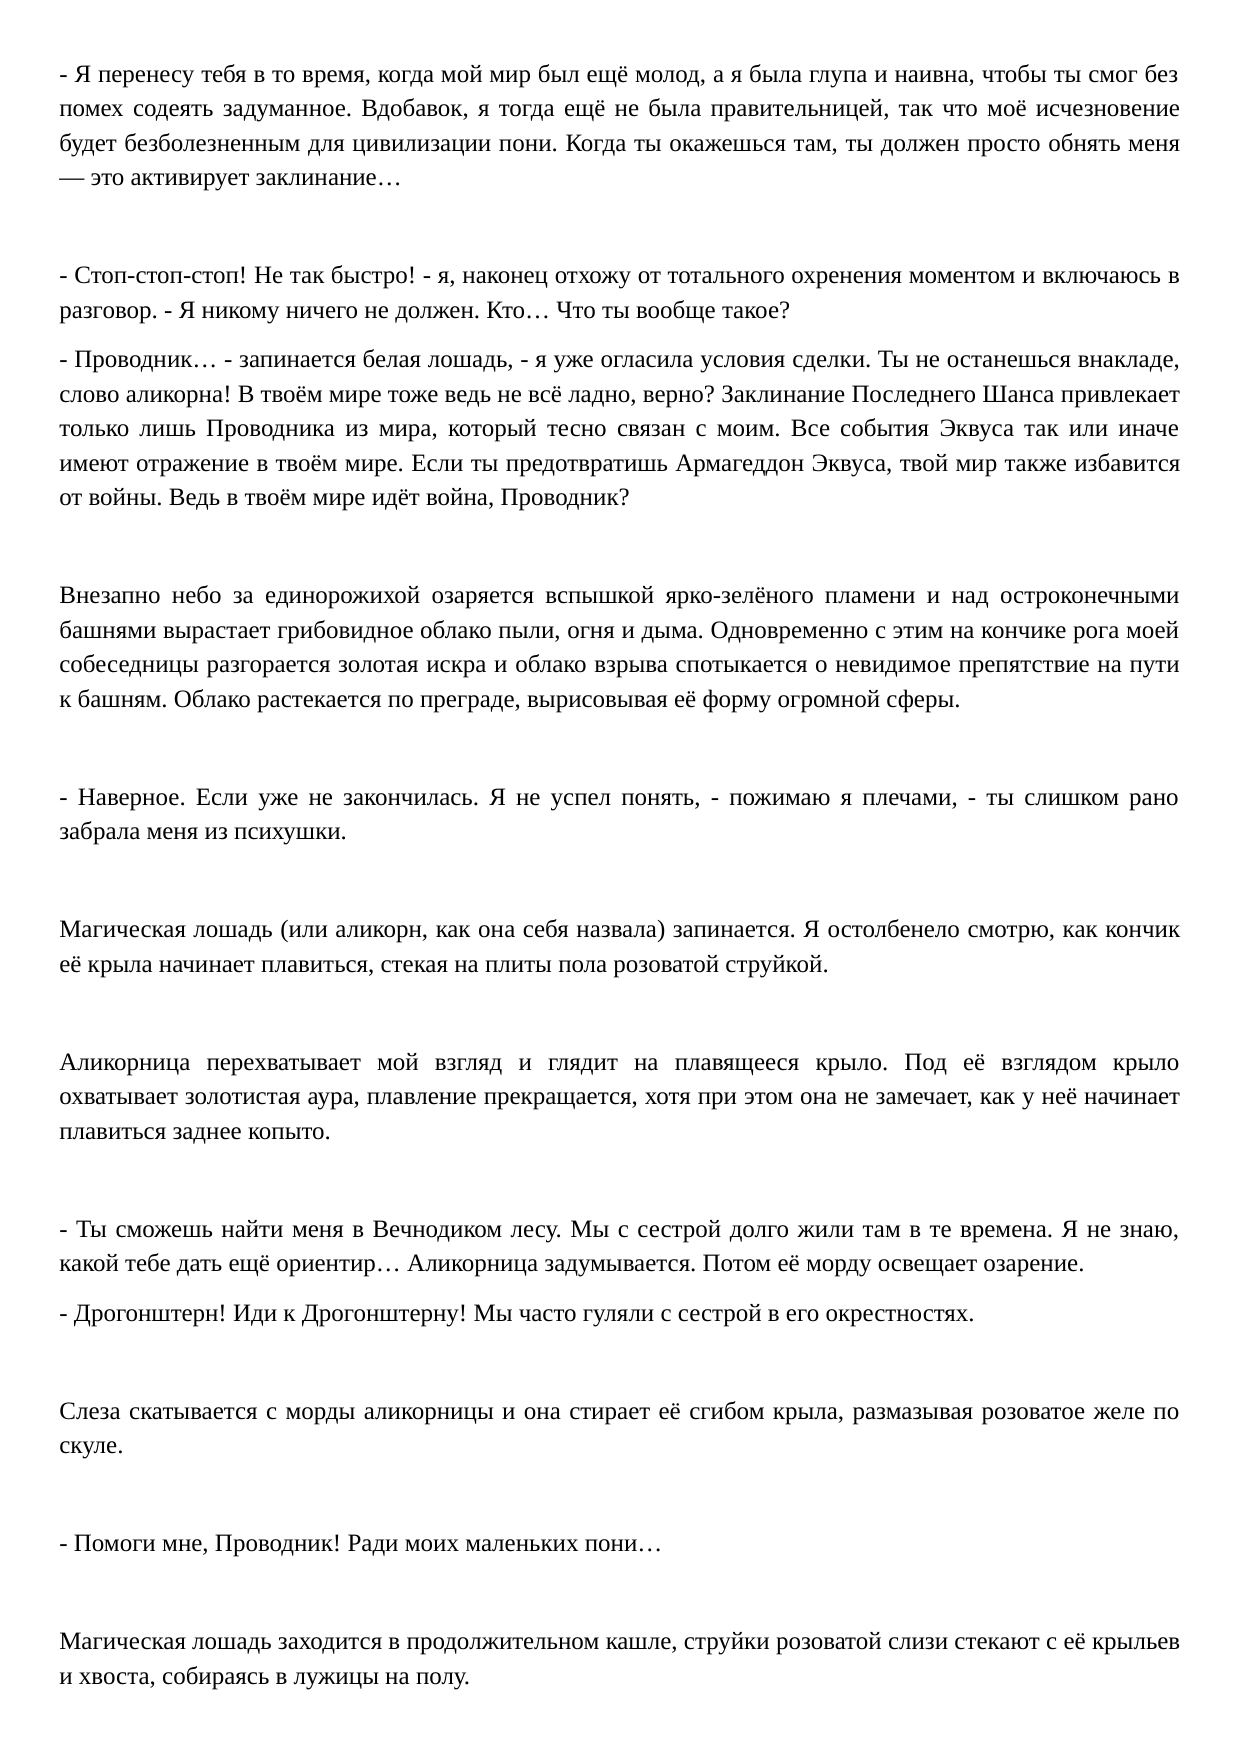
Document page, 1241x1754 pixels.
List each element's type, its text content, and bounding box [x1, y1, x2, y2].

text - Проводник… - запинается белая лошадь, - я уже огласила условия сделки. Ты не останешься внакладе, слово аликорна! В твоём мире тоже ведь не всё ладно, верно? Заклинание Последнего Шанса привлекает только лишь Проводника из мира, который тесно связан с моим. Все события Эквуса так или иначе имеют отражение в твоём мире. Если ты предотвратишь Армагеддон Эквуса, твой мир также избавится от войны. Ведь в твоём мире идёт война, Проводник? [59, 344, 1181, 511]
text - Стоп-стоп-стоп! Не так быстро! - я, наконец отхожу от тотального охренения моментом и включаюсь в разговор. - Я никому ничего не должен. Кто… Что ты вообще такое? [59, 261, 1181, 324]
text Магическая лошадь (или аликорн, как она себя назвала) запинается. Я остолбенело смотрю, как кончик её крыла начинает плавиться, стекая на плиты пола розоватой струйкой. [59, 914, 1181, 978]
text Внезапно небо за единорожихой озаряется вспышкой ярко-зелёного пламени и над остроконечными башнями вырастает грибовидное облако пыли, огня и дыма. Одновременно с этим на кончике рога моей собеседницы разгорается золотая искра и облако взрыва спотыкается о невидимое препятствие на пути к башням. Облако растекается по преграде, вырисовывая её форму огромной сферы. [59, 580, 1181, 712]
text Аликорница перехватывает мой взгляд и глядит на плавящееся крыло. Под её взглядом крыло охватывает золотистая аура, плавление прекращается, хотя при этом она не замечает, как у неё начинает плавиться заднее копыто. [59, 1047, 1181, 1145]
text - Дрогонштерн! Иди к Дрогонштерну! Мы часто гуляли с сестрой в его окрестностях. [59, 1298, 1181, 1326]
text - Я перенесу тебя в то время, когда мой мир был ещё молод, а я была глупа и наивна, чтобы ты смог без помех содеять задуманное. Вдобавок, я тогда ещё не была правительницей, так что моё исчезновение будет безболезненным для цивилизации пони. Когда ты окажешься там, ты должен просто обнять меня — это активирует заклинание… [59, 59, 1181, 191]
text - Ты сможешь найти меня в Вечнодиком лесу. Мы с сестрой долго жили там в те времена. Я не знаю, какой тебе дать ещё ориентир… Аликорница задумывается. Потом её морду освещает озарение. [59, 1214, 1181, 1277]
text Слеза скатывается с морды аликорницы и она стирает её сгибом крыла, размазывая розоватое желе по скуле. [59, 1396, 1181, 1459]
text Магическая лошадь заходится в продолжительном кашле, струйки розоватой слизи стекают с её крыльев и хвоста, собираясь в лужицы на полу. [59, 1626, 1181, 1690]
text - Помоги мне, Проводник! Ради моих маленьких пони… [59, 1528, 1181, 1557]
text - Наверное. Если уже не закончилась. Я не успел понять, - пожимаю я плечами, - ты слишком рано забрала меня из психушки. [59, 782, 1181, 845]
